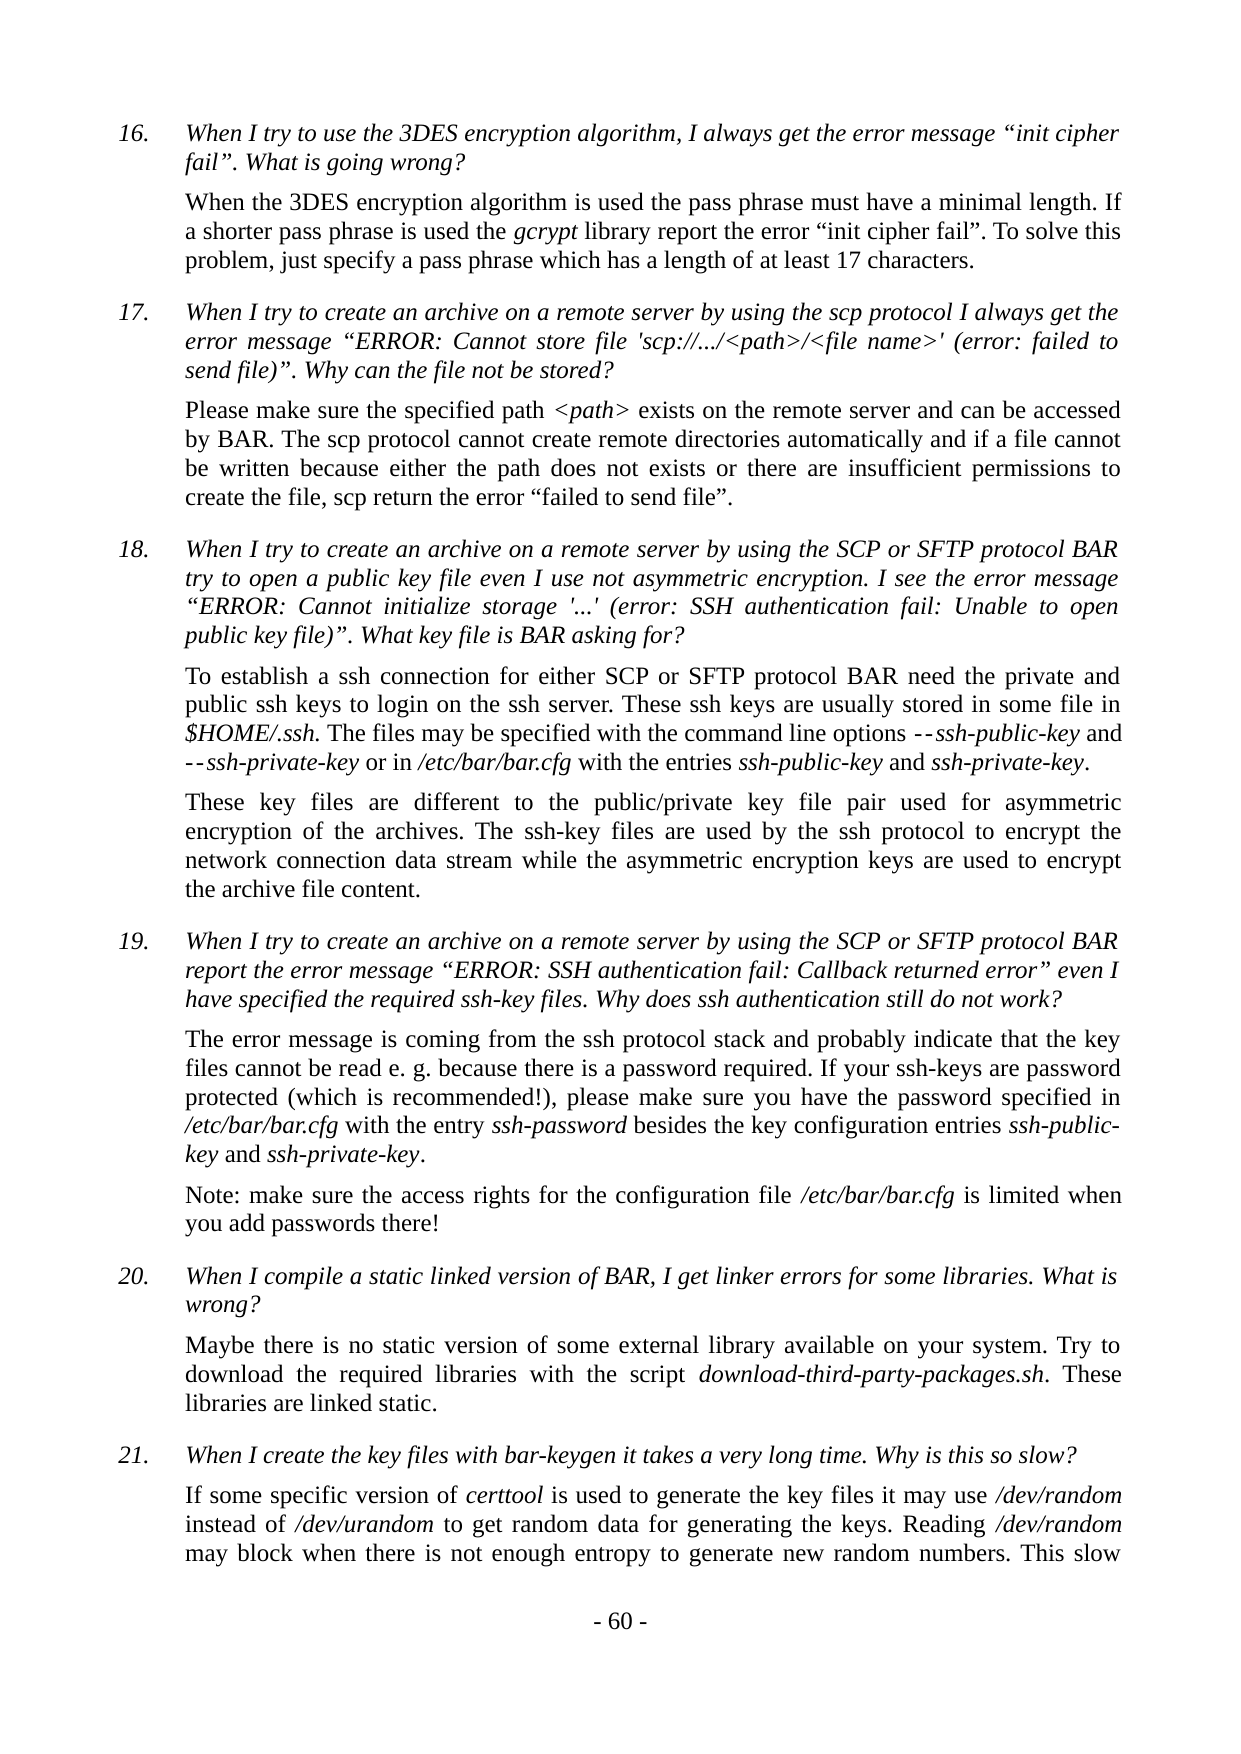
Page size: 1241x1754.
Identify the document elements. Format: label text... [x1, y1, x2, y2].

list When I try to create an archive on a remote server by using the SCP or SFTP protocol BAR report the error message “ERROR: SSH authentication fail: Callback returned error” even I have specified the required ssh-key files. Why does ssh authentication still do not work? [118, 926, 1122, 1012]
text Note: make sure the access rights for the configuration file /etc/bar/bar.cfg is limited when you add passwords there! [185, 1180, 1122, 1237]
list When I create the key files with bar-keygen it takes a very long time. Why is this so slow? [118, 1440, 1122, 1469]
list When I try to use the 3DES encryption algorithm, I always get the error message “init cipher fail”. What is going wrong? [118, 118, 1122, 176]
text If some specific version of certtool is used to generate the key files it may use /dev/random instead of /dev/urandom to get random data for generating the keys. Reading /dev/random may block when there is not enough entropy to generate new random numbers. This slow [185, 1481, 1122, 1567]
text To establish a ssh connection for either SCP or SFTP protocol BAR need the private and public ssh keys to login on the ssh server. These ssh keys are usually stored in some file in $HOME/.ssh. The files may be specified with the command line options ‑‑ssh-public-key and ‑‑ssh-private-key or in /etc/bar/bar.cfg with the entries ssh-public-key and ssh-private-key. [185, 661, 1122, 776]
text Maybe there is no static version of some external library available on your system. Try to download the required libraries with the script download-third-party-packages.sh. These libraries are linked static. [185, 1330, 1122, 1416]
list When I try to create an archive on a remote server by using the scp protocol I always get the error message “ERROR: Cannot store file 'scp://.../<path>/<file name>' (error: failed to send file)”. Why can the file not be stored? [118, 297, 1122, 383]
list When I compile a static linked version of BAR, I get linker errors for some libraries. What is wrong? [118, 1261, 1122, 1318]
text The error message is coming from the ssh protocol stack and probably indicate that the key files cannot be read e. g. because there is a password required. If your ssh-keys are password protected (which is recommended!), please make sure you have the password specified in /etc/bar/bar.cfg with the entry ssh-password besides the key configuration entries ssh-public-key and ssh-private-key. [185, 1024, 1122, 1168]
text When the 3DES encryption algorithm is used the pass phrase must have a minimal length. If a shorter pass phrase is used the gcrypt library report the error “init cipher fail”. To solve this problem, just specify a pass phrase which has a length of at least 17 characters. [185, 187, 1122, 274]
list When I try to create an archive on a remote server by using the SCP or SFTP protocol BAR try to open a public key file even I use not asymmetric encryption. I see the error message “ERROR: Cannot initialize storage '...' (error: SSH authentication fail: Unable to open public key file)”. What key file is BAR asking for? [118, 534, 1122, 649]
text Please make sure the specified path <path> exists on the remote server and can be accessed by BAR. The scp protocol cannot create remote directories automatically and if a file cannot be written because either the path does not exists or there are insufficient permissions to create the file, scp return the error “failed to send file”. [185, 395, 1122, 510]
text These key files are different to the public/private key file pair used for asymmetric encryption of the archives. The ssh-key files are used by the ssh protocol to encrypt the network connection data stream while the asymmetric encryption keys are used to encrypt the archive file content. [185, 787, 1122, 902]
